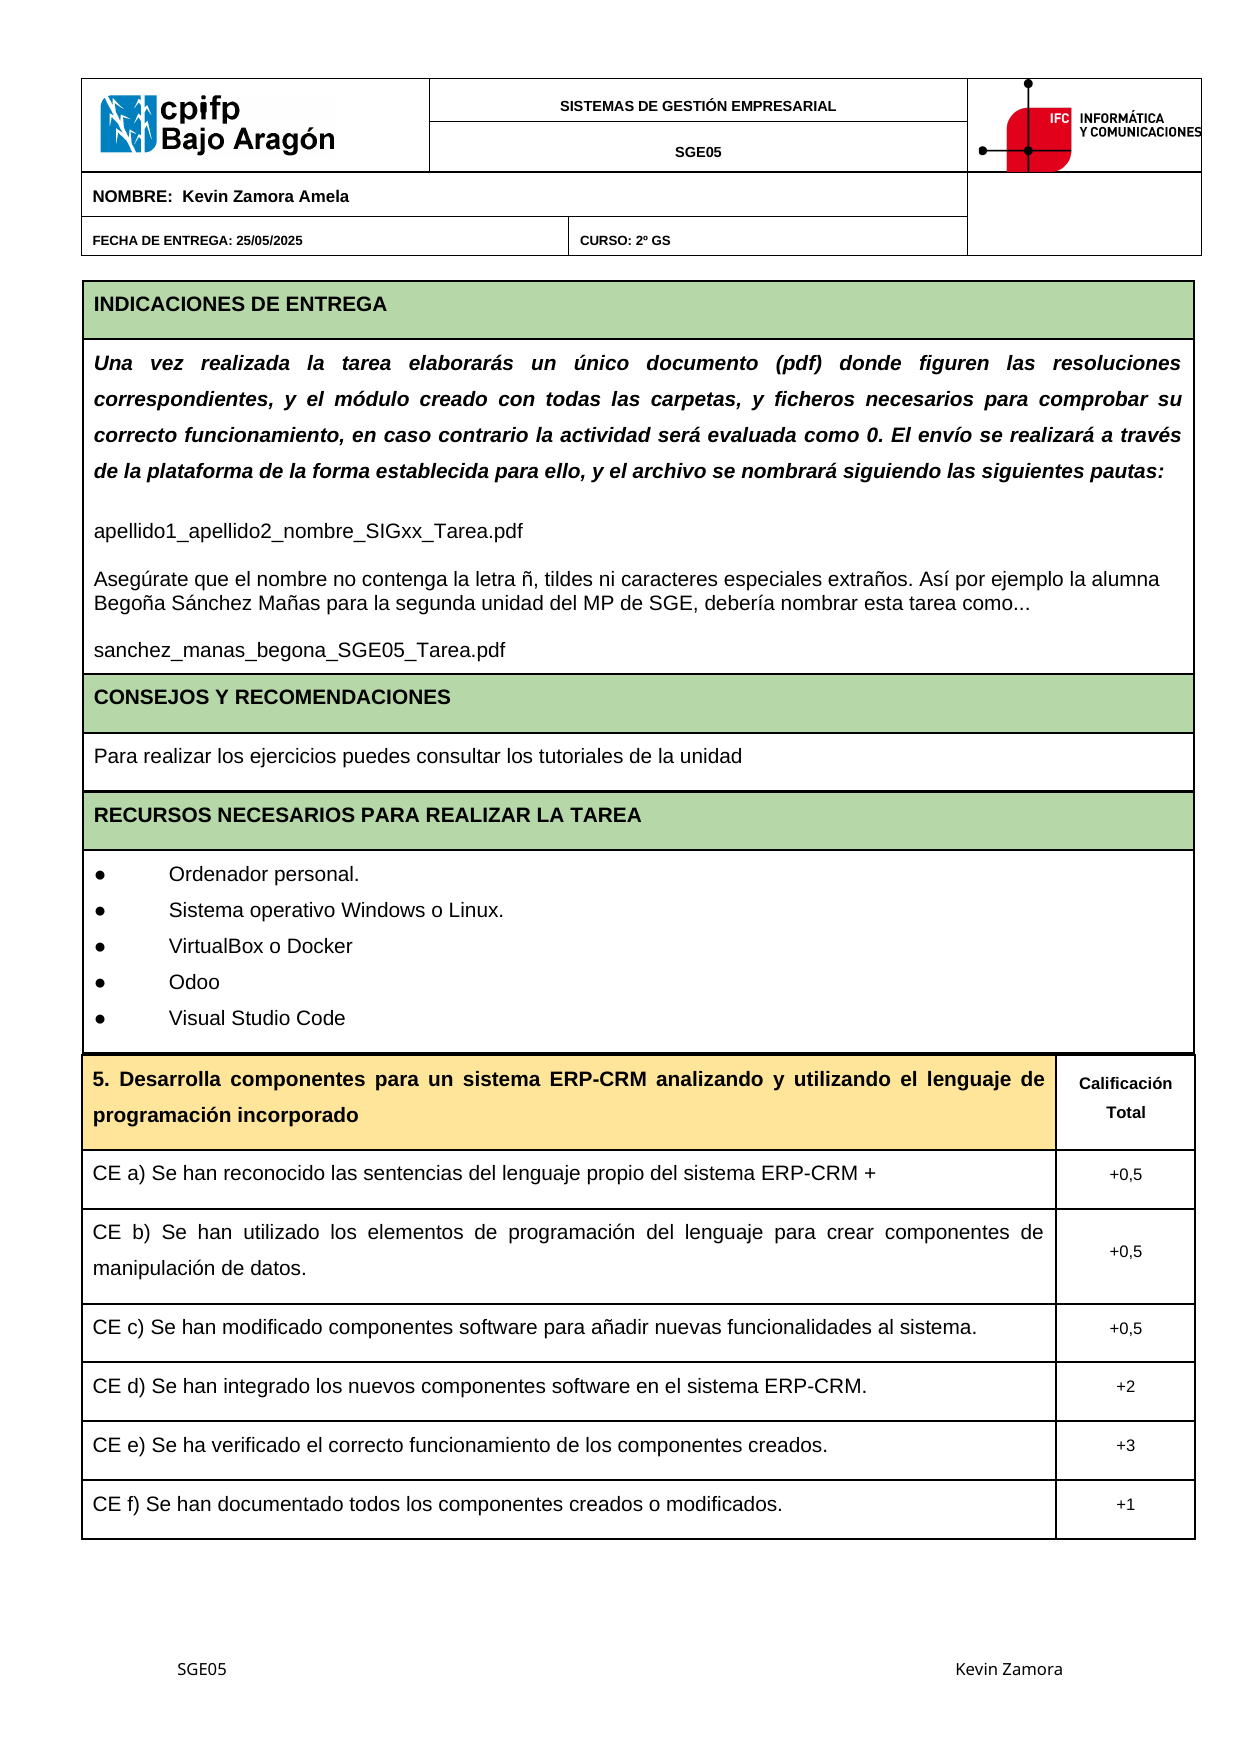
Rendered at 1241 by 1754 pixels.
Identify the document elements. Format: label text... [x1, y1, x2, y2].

table_cell CE e) Se ha verificado el correcto funcionamiento de los componentes creados. [83, 1422, 1055, 1479]
table_cell +1 [1057, 1481, 1194, 1538]
table_cell CE b) Se han utilizado los elementos de programación del lenguaje para crear componentes de manipulación de datos. [83, 1210, 1055, 1302]
table_cell +2 [1057, 1363, 1194, 1420]
picture [978, 79, 1202, 172]
table_cell CE d) Se han integrado los nuevos componentes software en el sistema ERP-CRM. [83, 1363, 1055, 1420]
table_header INDICACIONES DE ENTREGA [84, 282, 1193, 338]
table_cell RECURSOS NECESARIOS PARA REALIZAR LA TAREA [84, 793, 1193, 849]
table_cell Una vez realizada la tarea elaborarás un único documento (pdf) donde figuren las resoluciones correspondientes, y el módulo creado con todas las carpetas, y ficheros necesarios para comprobar su correcto funcionamiento, en caso contrario la actividad será evaluada como 0. El envío se realizará a través de la plataforma de la forma establecida para ello, y el archivo se nombrará siguiendo las siguientes pautas: apellido1_apellido2_nombre_SIGxx_Tarea.pdf Asegúrate que el nombre no contenga la letra ñ, tildes ni caracteres especiales extraños. Así por ejemplo la alumna Begoña Sánchez Mañas para la segunda unidad del MP de SGE, debería nombrar esta tarea como... sanchez_manas_begona_SGE05_Tarea.pdf [84, 340, 1193, 673]
table_cell +3 [1057, 1422, 1194, 1479]
table_cell CE a) Se han reconocido las sentencias del lenguaje propio del sistema ERP-CRM + [83, 1151, 1055, 1208]
table_cell +0,5 [1057, 1151, 1194, 1208]
table_cell CONSEJOS Y RECOMENDACIONES [84, 675, 1193, 732]
table_cell CE c) Se han modificado componentes software para añadir nuevas funcionalidades al sistema. [83, 1305, 1055, 1361]
table_header 5. Desarrolla componentes para un sistema ERP-CRM analizando y utilizando el lenguaje de programación incorporado [83, 1056, 1055, 1149]
table_header Calificación Total [1057, 1056, 1194, 1149]
table_cell +0,5 [1057, 1210, 1194, 1302]
table_cell Para realizar los ejercicios puedes consultar los tutoriales de la unidad [84, 734, 1193, 790]
picture [100, 94, 336, 157]
table_cell +0,5 [1057, 1305, 1194, 1361]
table_cell CE f) Se han documentado todos los componentes creados o modificados. [83, 1481, 1055, 1538]
table_cell Ordenador personal. Sistema operativo Windows o Linux. VirtualBox o Docker Odoo Visual Studio Code [84, 851, 1193, 1052]
